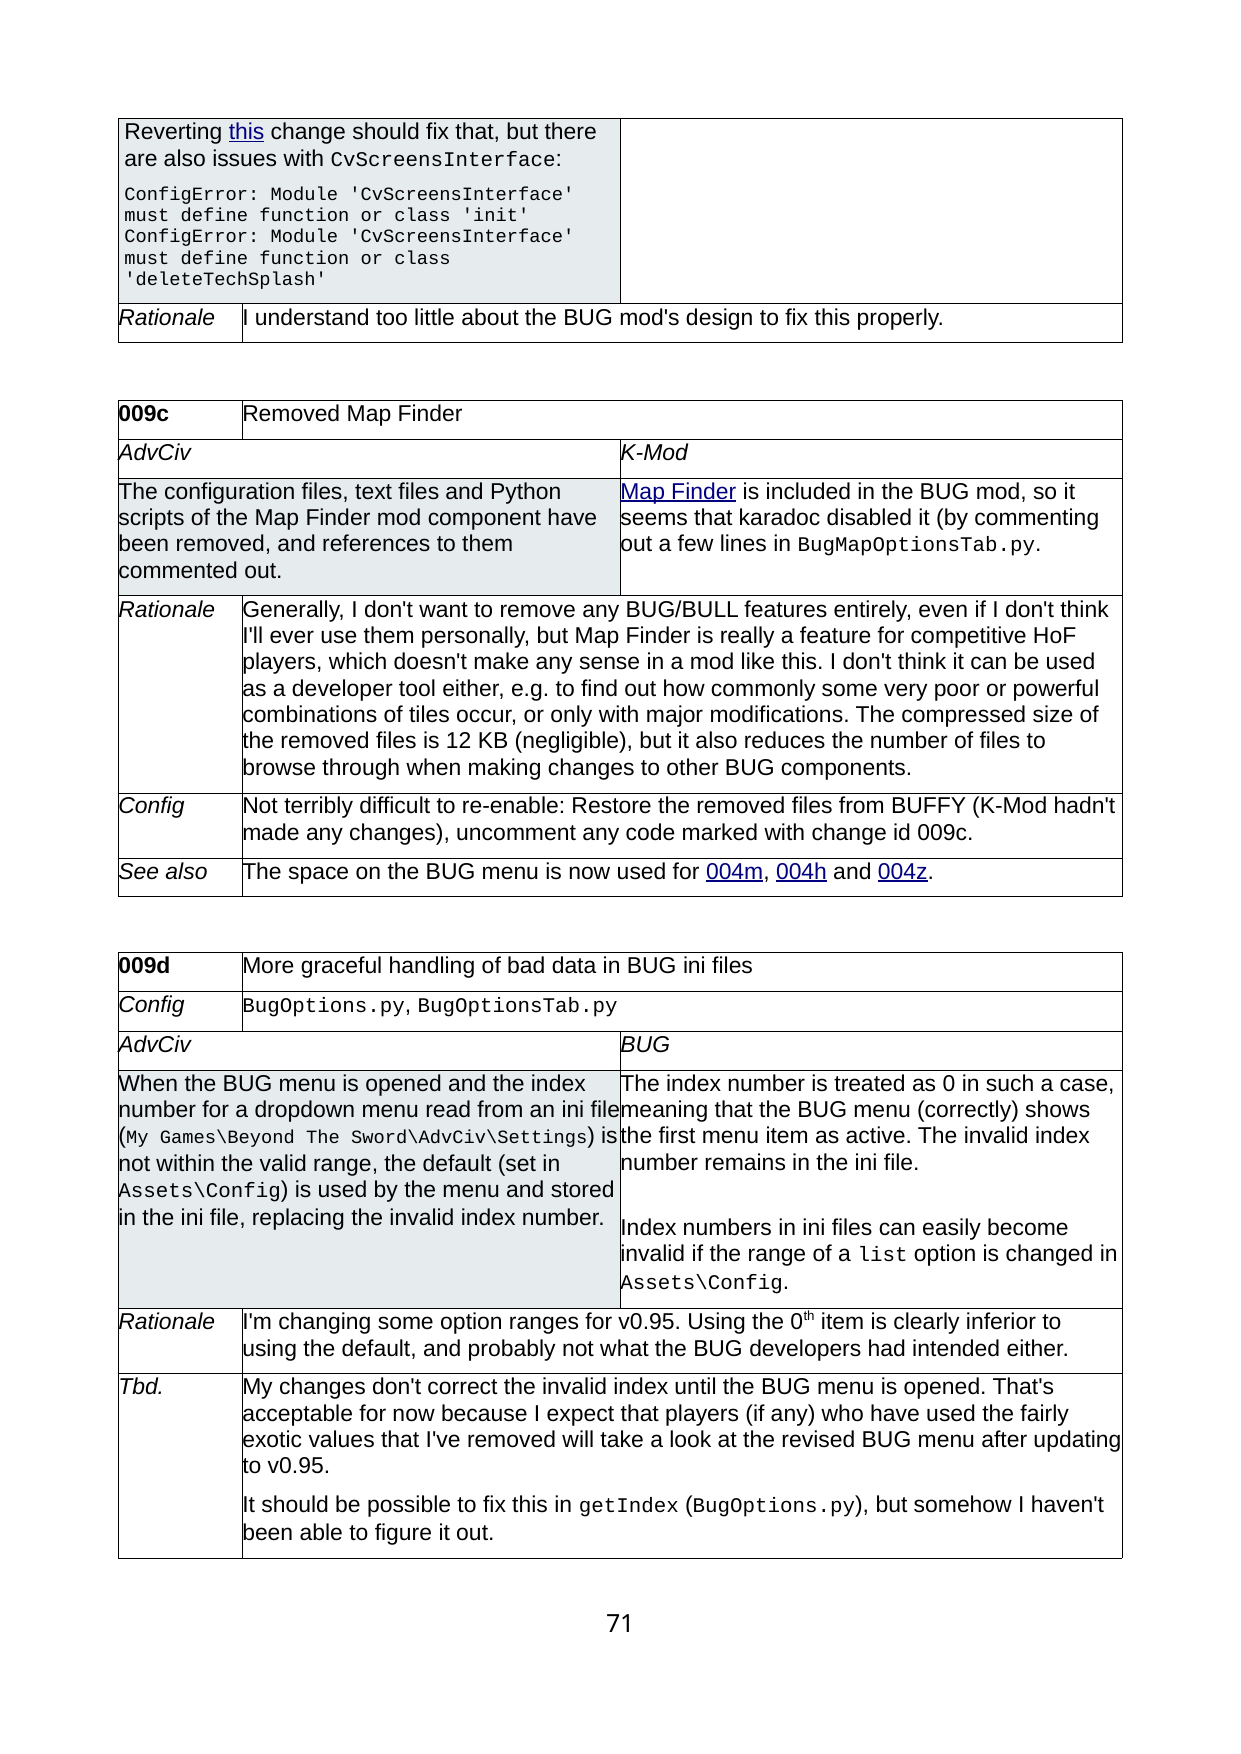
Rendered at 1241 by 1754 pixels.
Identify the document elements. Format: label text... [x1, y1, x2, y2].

table_cell I understand too little about the BUG mod's design to fix this properly. [243, 304, 1122, 342]
table_header 009d [119, 953, 242, 991]
table_cell Rationale [119, 304, 242, 342]
table_header 009c [119, 401, 242, 439]
table_cell K-Mod [621, 440, 1122, 477]
table_cell AdvCiv [119, 1032, 620, 1069]
table_cell See also [119, 859, 242, 896]
table_cell BUG [621, 1032, 1122, 1069]
table_cell Not terribly difficult to re-enable: Restore the removed files from BUFFY (K-Mod hadn't made any changes), uncomment any code marked with change id 009c. [243, 794, 1122, 858]
table_cell The space on the BUG menu is now used for 004m, 004h and 004z. [243, 859, 1122, 896]
table_cell Tbd. [119, 1374, 242, 1558]
table_cell Config [119, 992, 242, 1031]
table_cell Rationale [119, 1309, 242, 1373]
table_cell When the BUG menu is opened and the index number for a dropdown menu read from an ini file (My Games\Beyond The Sword\AdvCiv\Settings) is not within the valid range, the default (set in Assets\Config) is used by the menu and stored in the ini file, replacing the invalid index number. [119, 1071, 620, 1308]
table_cell BugOptions.py, BugOptionsTab.py [243, 992, 1122, 1031]
table_cell Reverting this change should fix that, but there are also issues with CvScreensInterface: ConfigError: Module 'CvScreensInterface' must define function or class 'init' ConfigError: Module 'CvScreensInterface' must define function or class 'deleteTechSplash' [119, 119, 620, 303]
table_cell I'm changing some option ranges for v0.95. Using the 0th item is clearly inferior to using the default, and probably not what the BUG developers had intended either. [243, 1309, 1122, 1373]
table_cell My changes don't correct the invalid index until the BUG menu is opened. That's acceptable for now because I expect that players (if any) who have used the fairly exotic values that I've removed will take a look at the revised BUG menu after updating to v0.95. It should be possible to fix this in getIndex (BugOptions.py), but somehow I haven't been able to figure it out. [243, 1374, 1122, 1558]
table_cell Generally, I don't want to remove any BUG/BULL features entirely, even if I don't think I'll ever use them personally, but Map Finder is really a feature for competitive HoF players, which doesn't make any sense in a mod like this. I don't think it can be used as a developer tool either, e.g. to find out how commonly some very poor or powerful combinations of tiles occur, or only with major modifications. The compressed size of the removed files is 12 KB (negligible), but it also reduces the number of files to browse through when making changes to other BUG components. [243, 596, 1122, 792]
table_cell The configuration files, text files and Python scripts of the Map Finder mod component have been removed, and references to them commented out. [119, 479, 620, 595]
table_cell Map Finder is included in the BUG mod, so it seems that karadoc disabled it (by commenting out a few lines in BugMapOptionsTab.py. [621, 479, 1122, 595]
table_cell Rationale [119, 596, 242, 792]
table_cell Config [119, 794, 242, 858]
table_header Removed Map Finder [243, 401, 1122, 439]
table_cell [621, 119, 1122, 303]
table_cell AdvCiv [119, 440, 620, 477]
table_header More graceful handling of bad data in BUG ini files [243, 953, 1122, 991]
table_cell The index number is treated as 0 in such a case, meaning that the BUG menu (correctly) shows the first menu item as active. The invalid index number remains in the ini file. Index numbers in ini files can easily become invalid if the range of a list option is changed in Assets\Config. [621, 1071, 1122, 1308]
